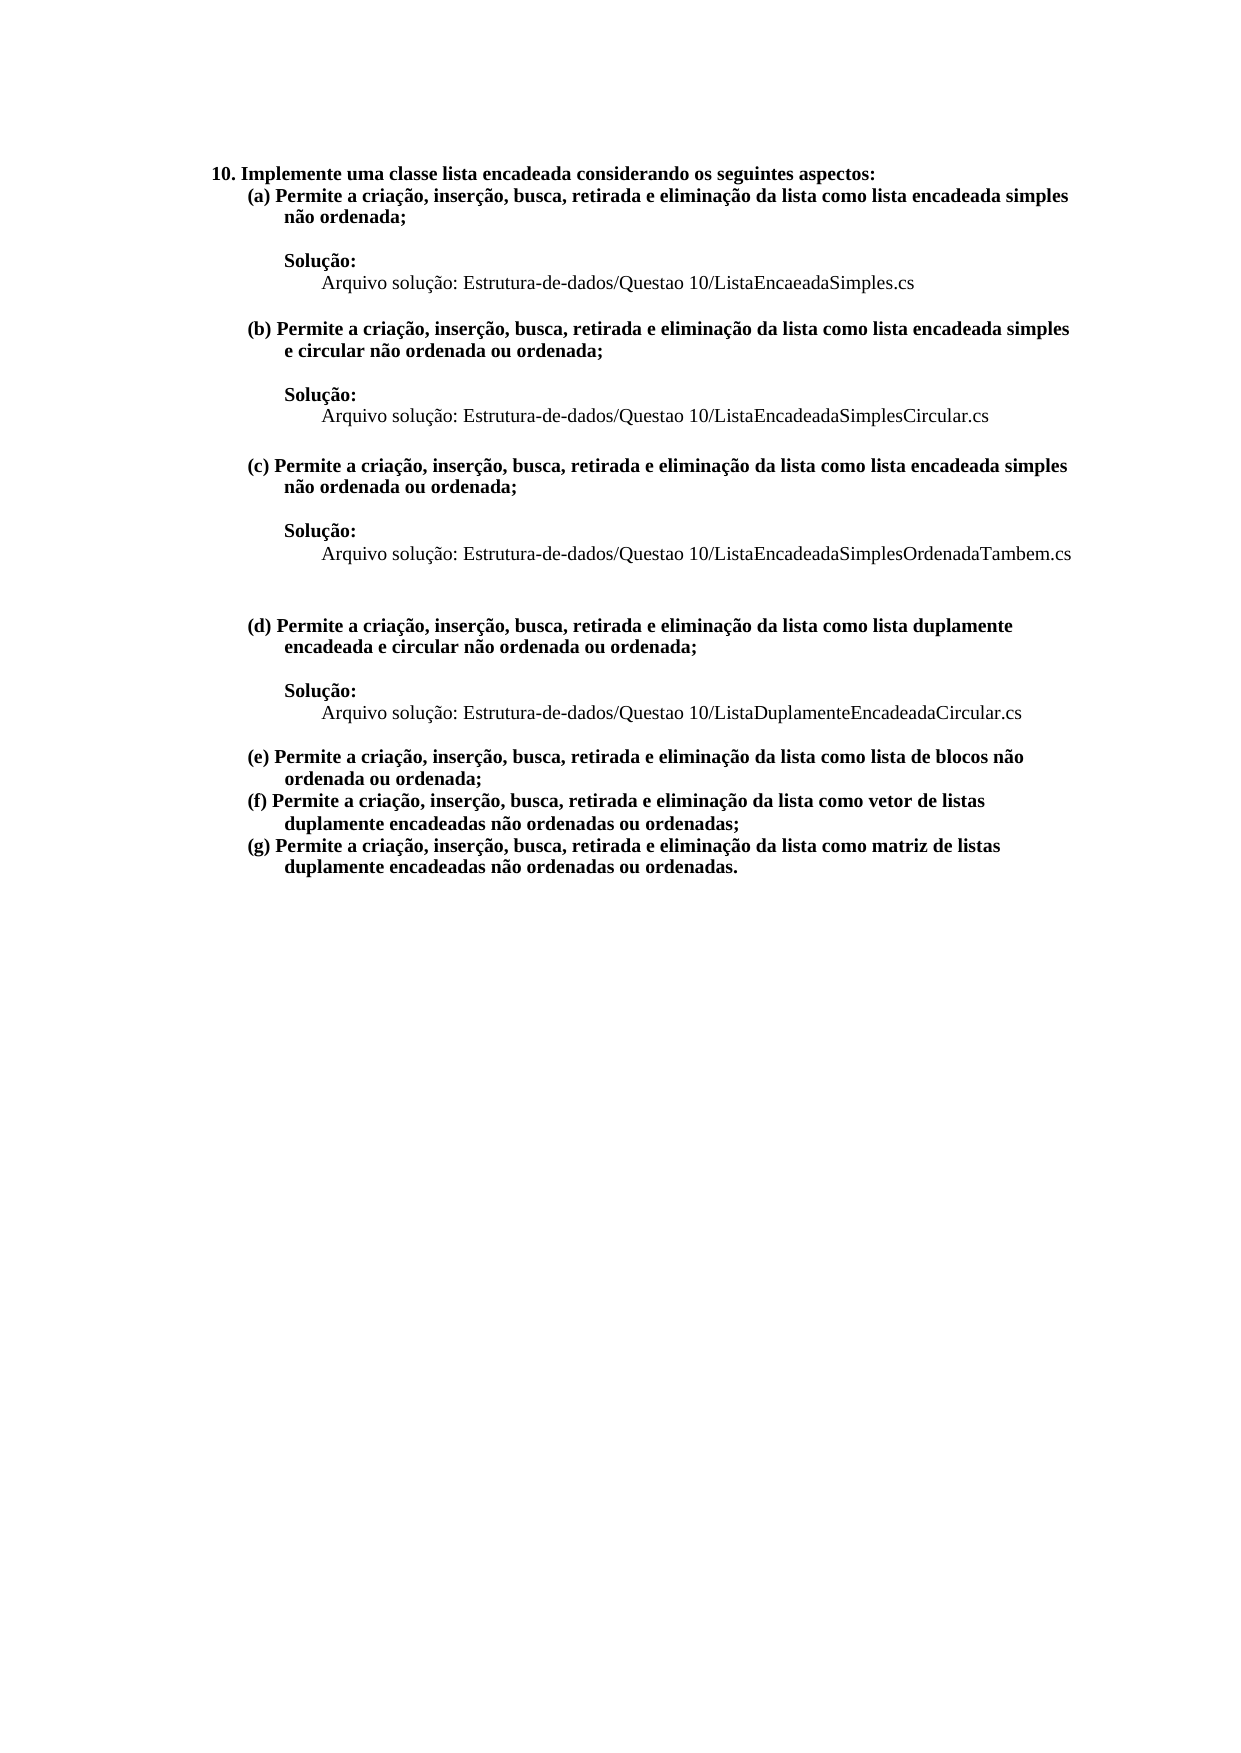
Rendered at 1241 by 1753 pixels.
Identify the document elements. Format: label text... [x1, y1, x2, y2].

text (e) Permite a criação, inserção, busca, retirada e eliminação da lista como lista de blocos não ordenada ou ordenada; [247, 746, 1074, 790]
text (b) Permite a criação, inserção, busca, retirada e eliminação da lista como lista encadeada simples e circular não ordenada ou ordenada; Solução: Arquivo solução: Estrutura-de-dados/Questao 10/ListaEncadeadaSimplesCircular.cs [247, 317, 1074, 427]
text (d) Permite a criação, inserção, busca, retirada e eliminação da lista como lista duplamente encadeada e circular não ordenada ou ordenada; Solução: Arquivo solução: Estrutura-de-dados/Questao 10/ListaDuplamenteEncadeadaCircular.cs [247, 615, 1074, 745]
text (g) Permite a criação, inserção, busca, retirada e eliminação da lista como matriz de listas duplamente encadeadas não ordenadas ou ordenadas. [247, 835, 1074, 878]
text 10. Implemente uma classe lista encadeada considerando os seguintes aspectos: [211, 162, 1074, 184]
text (f) Permite a criação, inserção, busca, retirada e eliminação da lista como vetor de listas duplamente encadeadas não ordenadas ou ordenadas; [247, 790, 1074, 834]
text (a) Permite a criação, inserção, busca, retirada e eliminação da lista como lista encadeada simples não ordenada; [247, 184, 1074, 250]
text Solução: Arquivo solução: Estrutura-de-dados/Questao 10/ListaEncaeadaSimples.cs [247, 250, 1074, 294]
text (c) Permite a criação, inserção, busca, retirada e eliminação da lista como lista encadeada simples não ordenada ou ordenada; Solução: Arquivo solução: Estrutura-de-dados/Questao 10/ListaEncadeadaSimplesOrdenadaTambem.cs [247, 454, 1074, 564]
